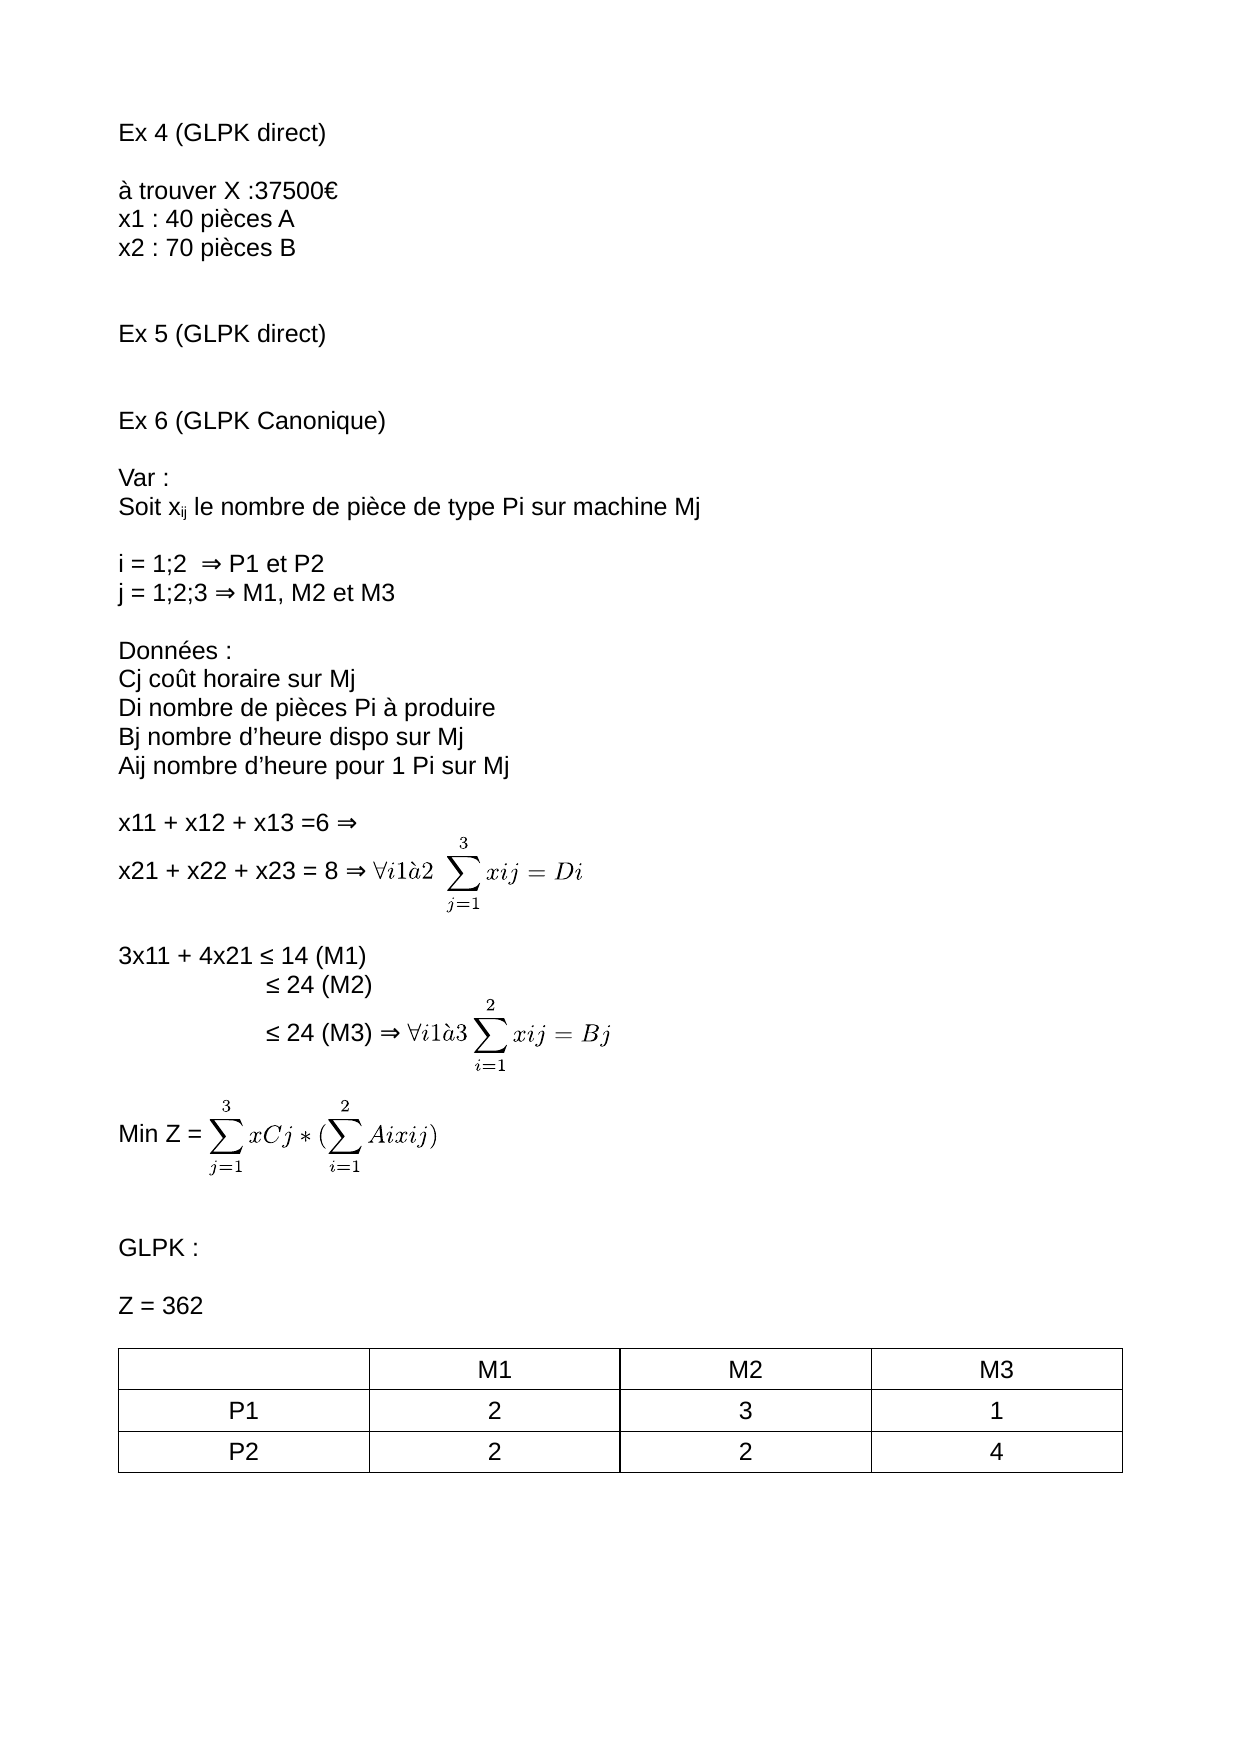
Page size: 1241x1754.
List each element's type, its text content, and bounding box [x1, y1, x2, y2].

table_cell 4 [872, 1432, 1122, 1472]
table_header [119, 1349, 369, 1389]
text ≤ 24 (M2) [118, 970, 1122, 999]
table_cell 2 [370, 1390, 619, 1431]
text x21 + x22 + x23 = 8 ⇒ [118, 837, 460, 913]
text Min Z = [118, 1100, 223, 1176]
text x11 + x12 + x13 =6 ⇒ [118, 808, 1122, 837]
text x2 : 70 pièces B [118, 233, 1122, 262]
text Aij nombre d’heure pour 1 Pi sur Mj [118, 751, 1122, 779]
text à trouver X :37500€ [118, 176, 1122, 204]
table_cell 2 [621, 1432, 871, 1472]
text [450, 837, 1122, 913]
text Var : [118, 463, 1122, 492]
text [494, 999, 1122, 1071]
text Soit xij le nombre de pièce de type Pi sur machine Mj [118, 492, 1122, 521]
text 3x11 + 4x21 ≤ 14 (M1) [118, 941, 1122, 970]
table_cell P1 [119, 1390, 369, 1431]
text GLPK : [118, 1233, 1122, 1262]
table_cell 1 [872, 1390, 1122, 1431]
text ≤ 24 (M3) ⇒ [118, 999, 487, 1071]
text x1 : 40 pièces A [118, 204, 1122, 233]
text j = 1;2;3 ⇒ M1, M2 et M3 [118, 578, 1122, 607]
text Di nombre de pièces Pi à produire [118, 693, 1122, 722]
text Ex 6 (GLPK Canonique) [118, 406, 1122, 434]
text Cj coût horaire sur Mj [118, 664, 1122, 693]
text i = 1;2 ⇒ P1 et P2 [118, 549, 1122, 578]
table_header M2 [621, 1349, 871, 1389]
table_header M3 [872, 1349, 1122, 1389]
text Ex 5 (GLPK direct) [118, 319, 1122, 348]
table_cell 3 [621, 1390, 871, 1431]
text Z = 362 [118, 1291, 1122, 1319]
text Données : [118, 636, 1122, 664]
table_cell P2 [119, 1432, 369, 1472]
text Ex 4 (GLPK direct) [118, 118, 1122, 147]
table_header M1 [370, 1349, 619, 1389]
text Bj nombre d’heure dispo sur Mj [118, 722, 1122, 751]
table_cell 2 [370, 1432, 619, 1472]
text [213, 1100, 1122, 1176]
